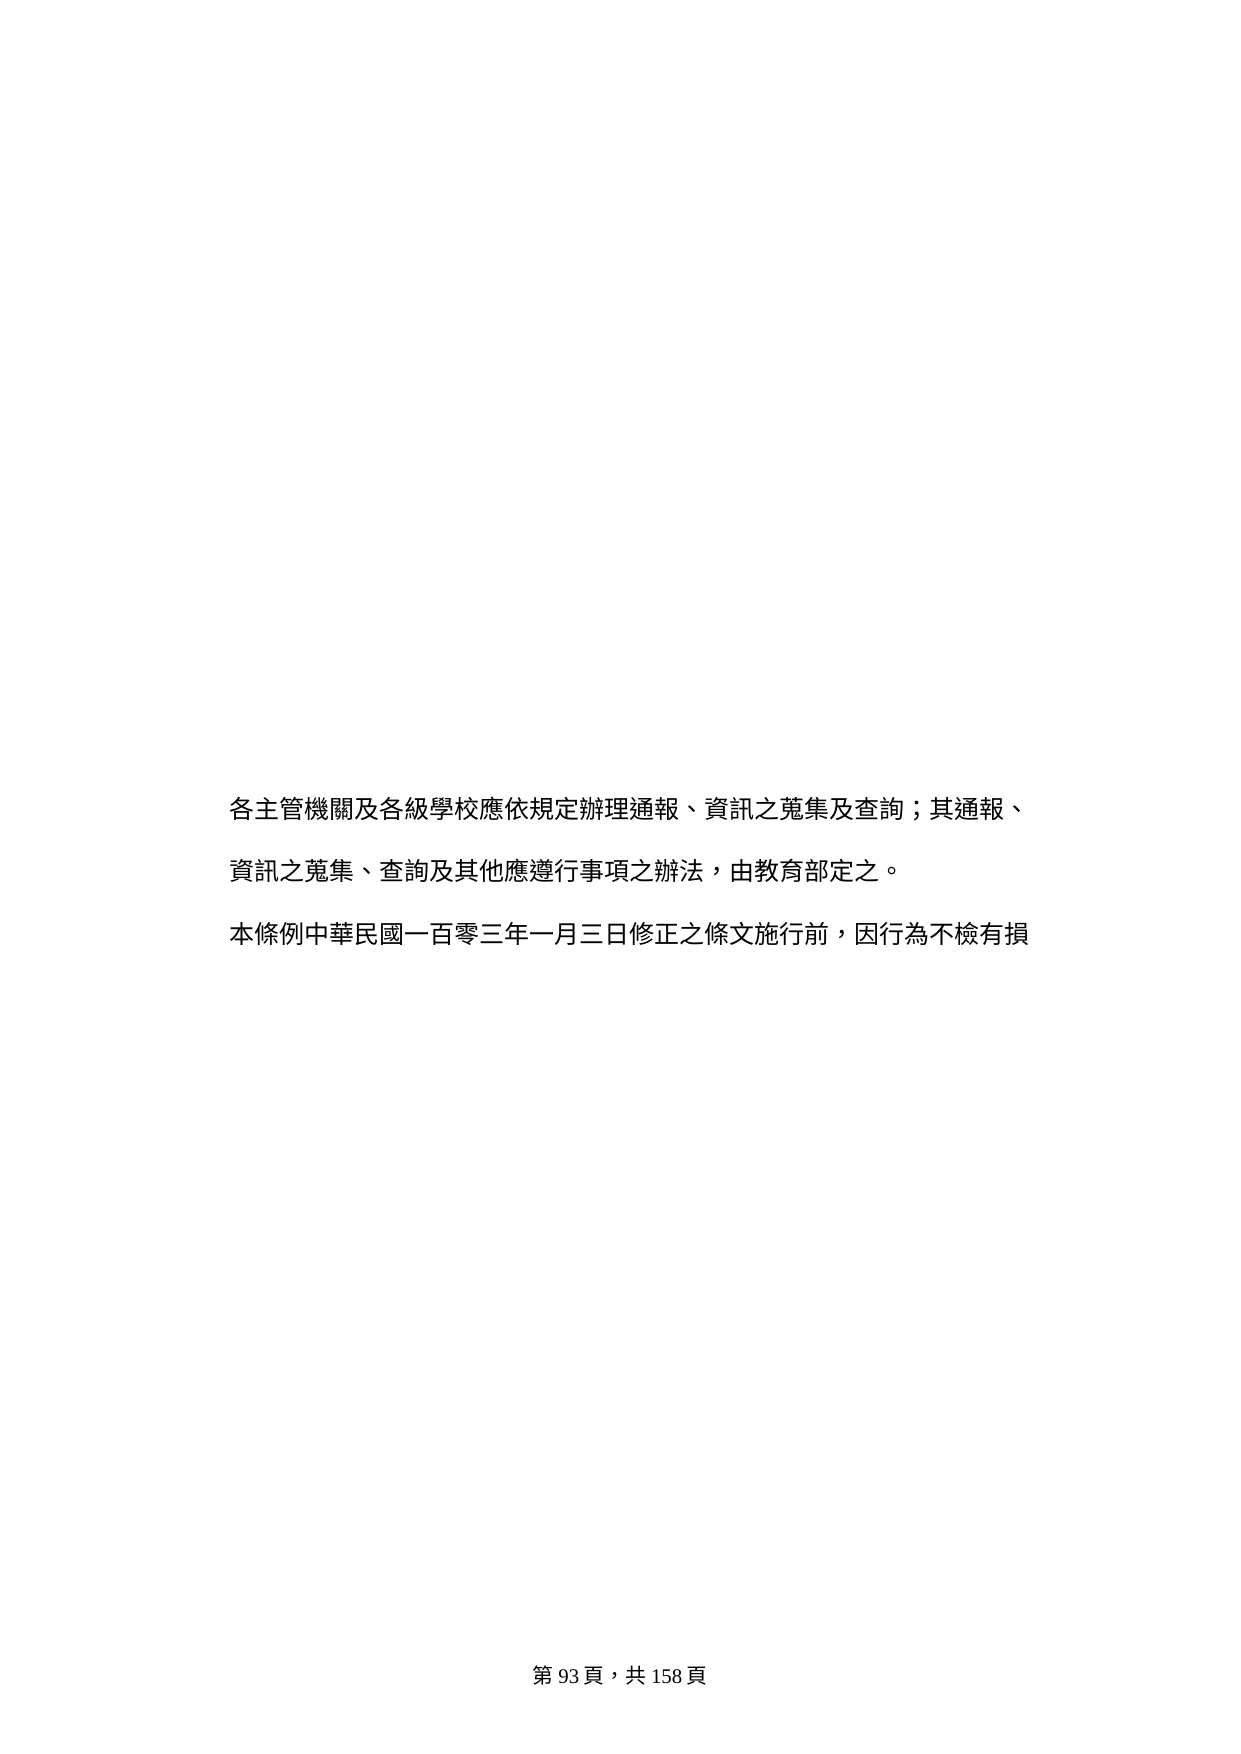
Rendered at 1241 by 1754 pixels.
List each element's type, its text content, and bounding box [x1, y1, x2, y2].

text 資訊之蒐集、查詢及其他應遵行事項之辦法，由教育部定之。 [118, 828, 1122, 891]
text 本條例中華民國一百零三年一月三日修正之條文施行前，因行為不檢有損 [118, 891, 1122, 953]
text 各主管機關及各級學校應依規定辦理通報、資訊之蒐集及查詢；其通報、 [118, 766, 1122, 828]
